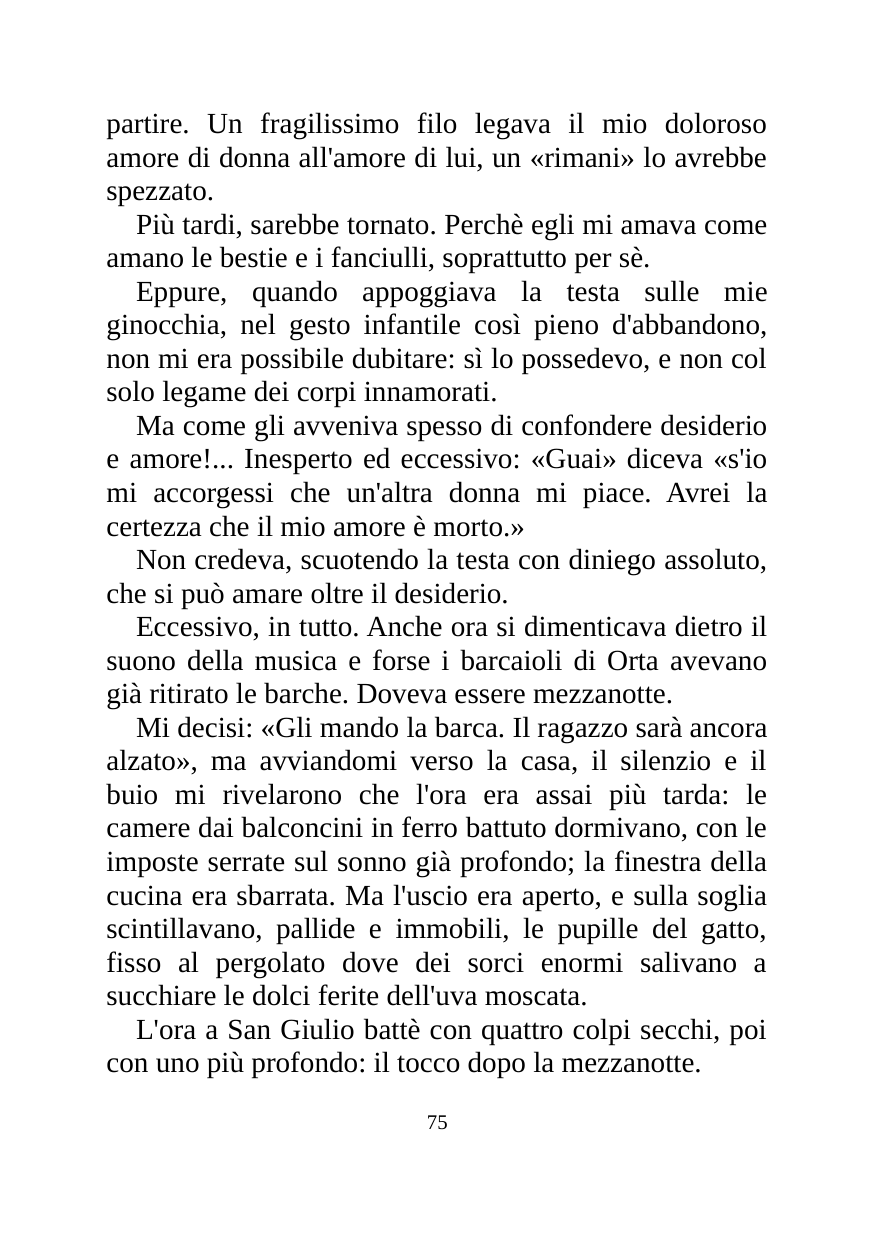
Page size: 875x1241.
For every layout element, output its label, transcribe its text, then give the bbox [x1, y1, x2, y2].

text partire. Un fragilissimo filo legava il mio doloroso amore di donna all'amore di lui, un «rimani» lo avrebbe spezzato. [106, 106, 768, 207]
text Mi decisi: «Gli mando la barca. Il ragazzo sarà ancora alzato», ma avviandomi verso la casa, il silenzio e il buio mi rivelarono che l'ora era assai più tarda: le camere dai balconcini in ferro battuto dormivano, con le imposte serrate sul sonno già profondo; la finestra della cucina era sbarrata. Ma l'uscio era aperto, e sulla soglia scintillavano, pallide e immobili, le pupille del gatto, fisso al pergolato dove dei sorci enormi salivano a succhiare le dolci ferite dell'uva moscata. [106, 710, 768, 1012]
text Ma come gli avveniva spesso di confondere desiderio e amore!... Inesperto ed eccessivo: «Guai» diceva «s'io mi accorgessi che un'altra donna mi piace. Avrei la certezza che il mio amore è morto.» [106, 408, 768, 542]
text Eccessivo, in tutto. Anche ora si dimenticava dietro il suono della musica e forse i barcaioli di Orta avevano già ritirato le barche. Doveva essere mezzanotte. [106, 609, 768, 710]
text Non credeva, scuotendo la testa con diniego assoluto, che si può amare oltre il desiderio. [106, 542, 768, 609]
text Più tardi, sarebbe tornato. Perchè egli mi amava come amano le bestie e i fanciulli, soprattutto per sè. [106, 207, 768, 274]
text Eppure, quando appoggiava la testa sulle mie ginocchia, nel gesto infantile così pieno d'abbandono, non mi era possibile dubitare: sì lo possedevo, e non col solo legame dei corpi innamorati. [106, 274, 768, 408]
text L'ora a San Giulio battè con quattro colpi secchi, poi con uno più profondo: il tocco dopo la mezzanotte. [106, 1012, 768, 1079]
